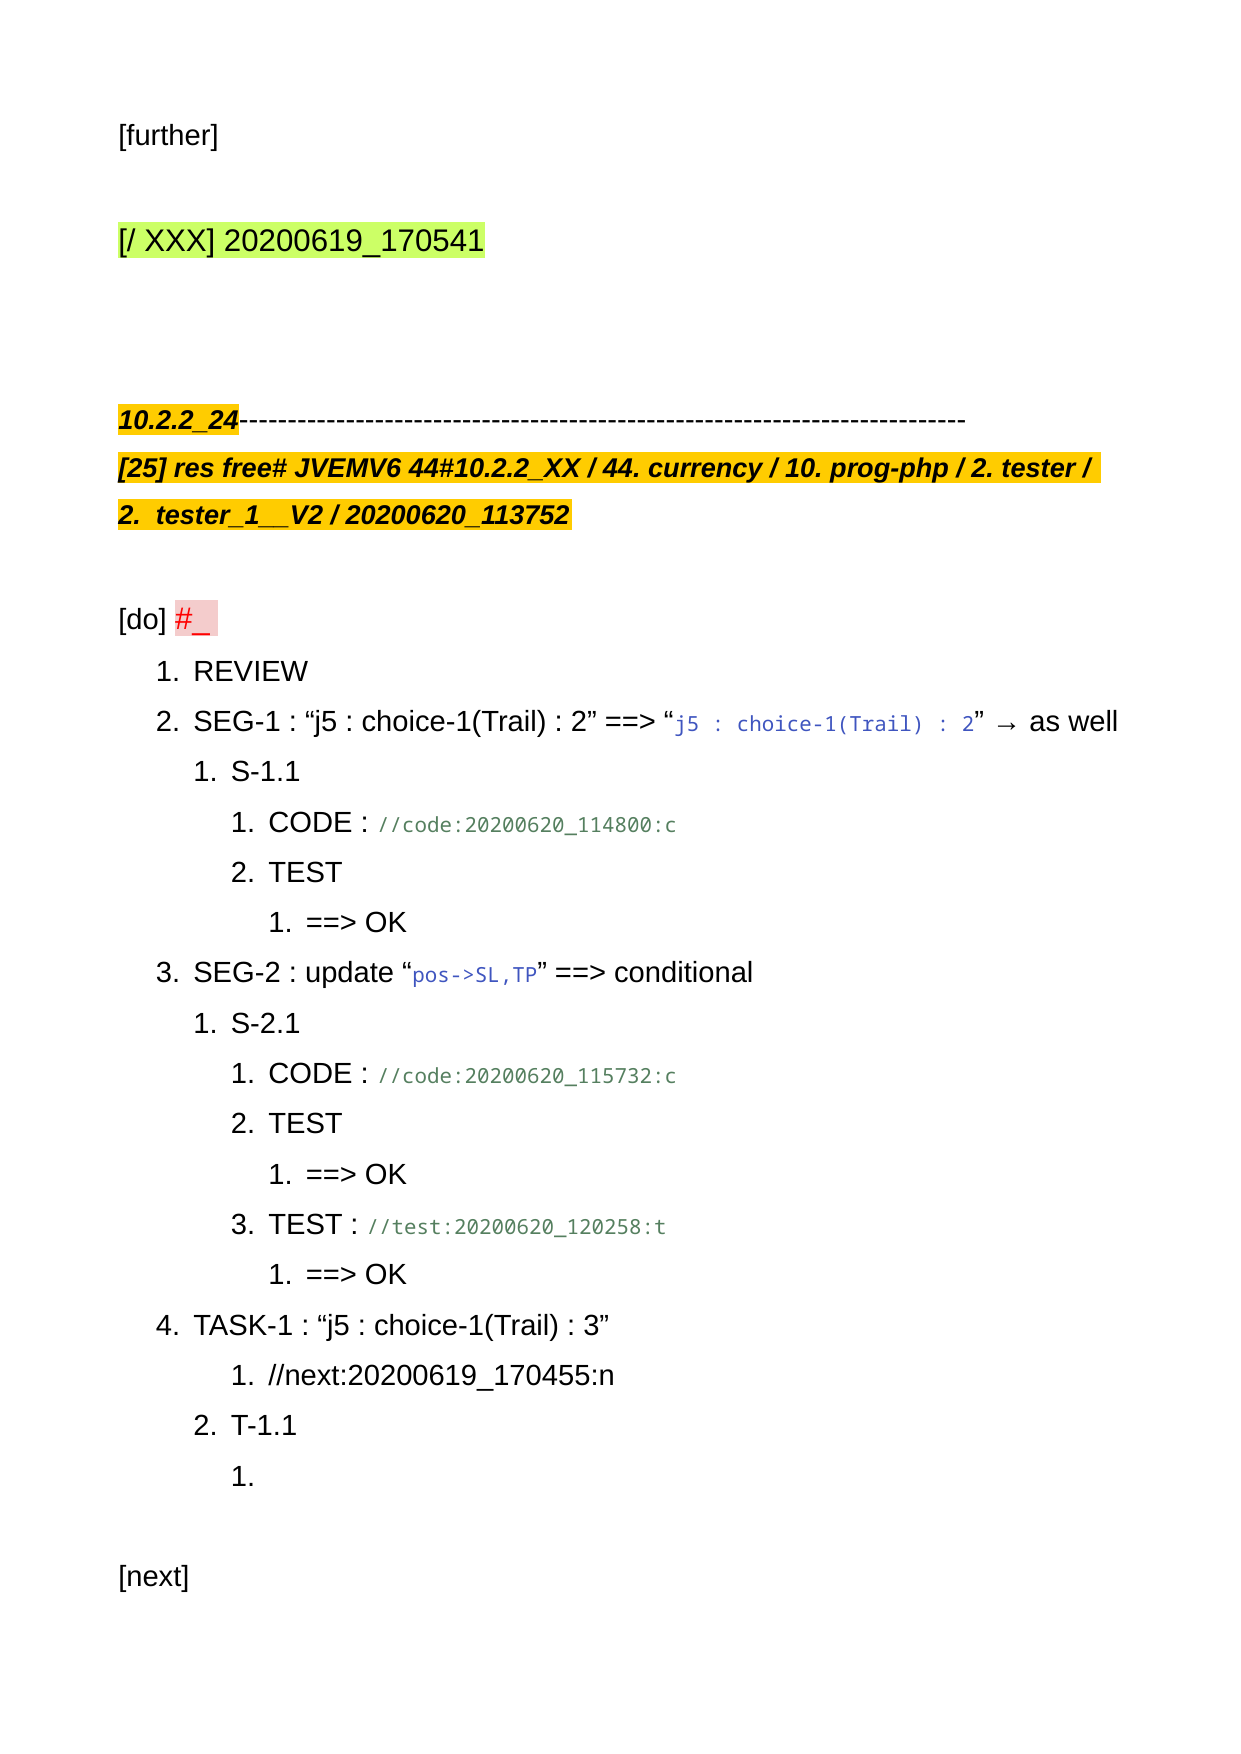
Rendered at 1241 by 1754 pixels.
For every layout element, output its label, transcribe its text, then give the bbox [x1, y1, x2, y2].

text [next] [118, 1559, 1122, 1593]
list TEST : //test:20200620_120258:t [231, 1207, 1122, 1241]
list REVIEW [156, 654, 1122, 687]
list CODE : //code:20200620_115732:c [231, 1056, 1122, 1090]
list S-2.1 [193, 1006, 1122, 1039]
list TEST [231, 855, 1122, 888]
list //next:20200619_170455:n [231, 1358, 1122, 1392]
text [further] [118, 118, 1122, 152]
list ==> OK [268, 1257, 1122, 1291]
list SEG-2 : update “pos->SL,TP” ==> conditional [156, 956, 1122, 989]
list ==> OK [268, 1157, 1122, 1190]
list T-1.1 [193, 1408, 1122, 1442]
text [25] res free# JVEMV6 44#10.2.2_XX / 44. currency / 10. prog-php / 2. tester / 2. tester_1__V2 / 20200620_113752 [118, 452, 1122, 530]
text [/ XXX] 20200619_170541 [118, 168, 1122, 258]
list S-1.1 [193, 754, 1122, 788]
list ==> OK [268, 905, 1122, 939]
list TEST [231, 1106, 1122, 1140]
text [do] #_ [118, 600, 1122, 636]
list TASK-1 : “j5 : choice-1(Trail) : 3” [156, 1308, 1122, 1341]
list SEG-1 : “j5 : choice-1(Trail) : 2” ==> “j5 : choice-1(Trail) : 2” → as well [156, 704, 1122, 737]
text 10.2.2_24--------------------------------------------------------------------------- [118, 402, 1122, 435]
list CODE : //code:20200620_114800:c [231, 804, 1122, 838]
